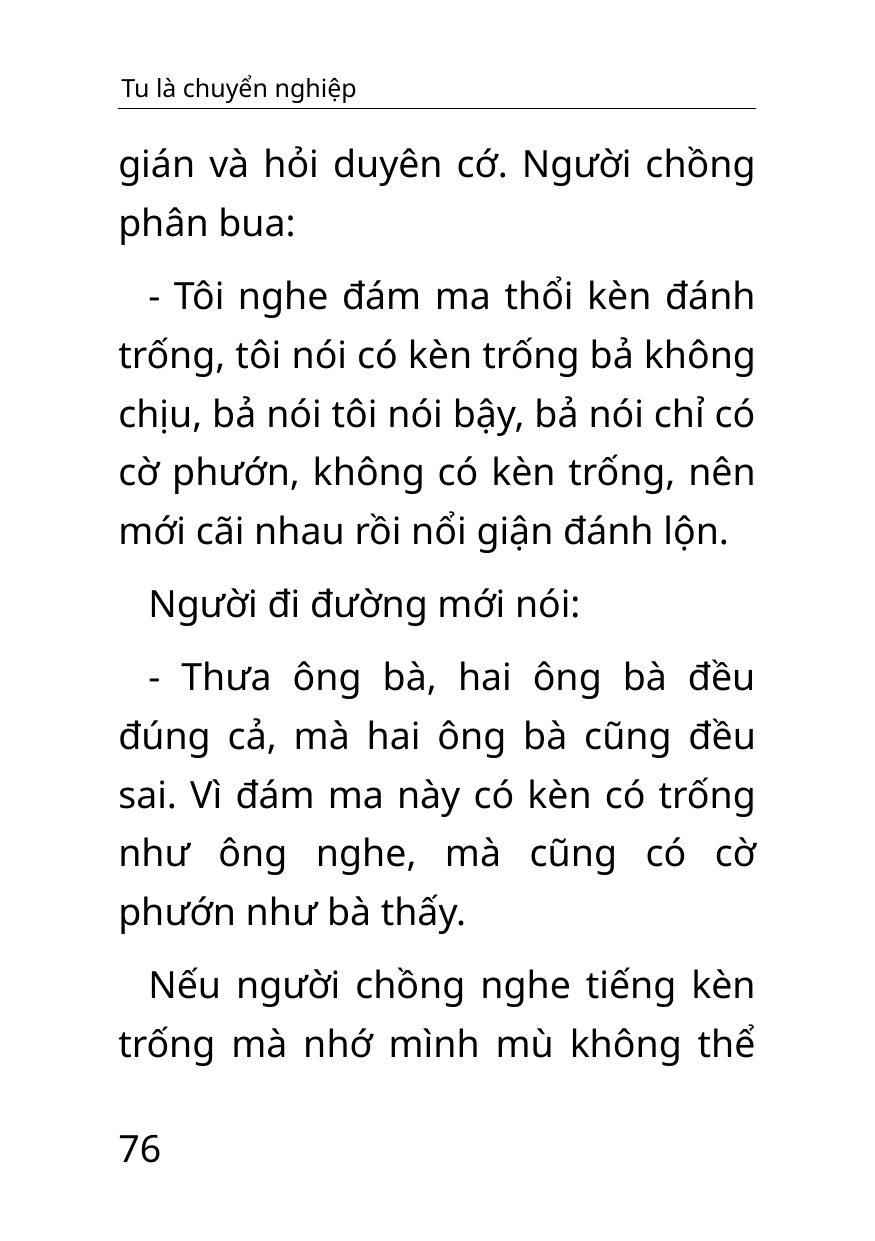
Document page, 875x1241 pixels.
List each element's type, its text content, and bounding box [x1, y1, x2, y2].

text Người đi đường mới nói: [118, 577, 756, 628]
text - Tôi nghe đám ma thổi kèn đánh trống, tôi nói có kèn trống bả không chịu, bả nói tôi nói bậy, bả nói chỉ có cờ phướn, không có kèn trống, nên mới cãi nhau rồi nổi giận đánh lộn. [118, 269, 756, 555]
text gián và hỏi duyên cớ. Người chồng phân bua: [118, 138, 756, 247]
text - Thưa ông bà, hai ông bà đều đúng cả, mà hai ông bà cũng đều sai. Vì đám ma này có kèn có trống như ông nghe, mà cũng có cờ phướn như bà thấy. [118, 651, 756, 936]
text Nếu người chồng nghe tiếng kèn trống mà nhớ mình mù không thể [118, 958, 756, 1068]
